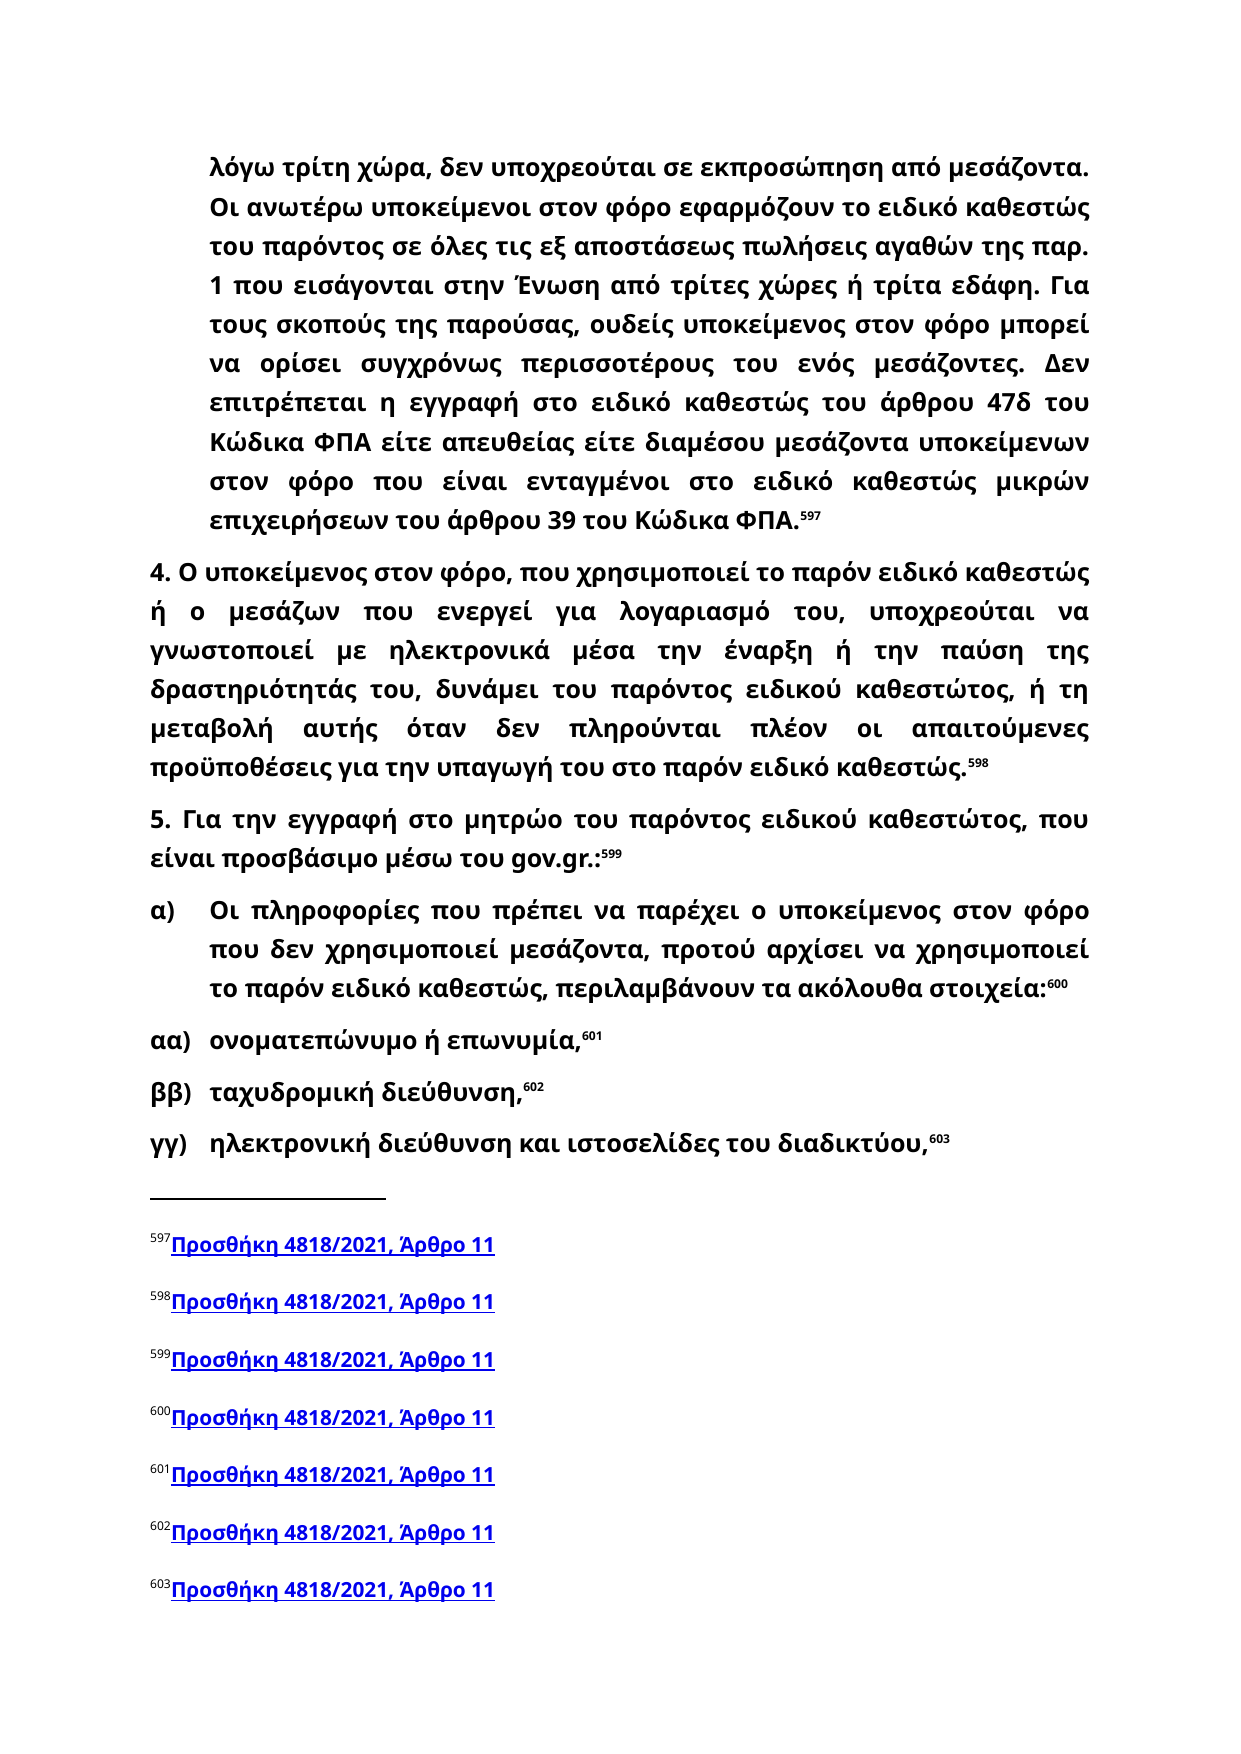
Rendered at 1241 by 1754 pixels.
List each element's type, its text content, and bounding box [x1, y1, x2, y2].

list αα) ονοματεπώνυμο ή επωνυμία, [150, 1022, 1090, 1057]
text 5. Για την εγγραφή στο μητρώο του παρόντος ειδικού καθεστώτος, που είναι προσβάσιμο μέσω του gov.gr.: [150, 802, 1090, 875]
text 4. Ο υποκείμενος στον φόρο, που χρησιμοποιεί το παρόν ειδικό καθεστώς ή ο μεσάζων που ενεργεί για λογαριασμό του, υποχρεούται να γνωστοποιεί με ηλεκτρονικά μέσα την έναρξη ή την παύση της δραστηριότητάς του, δυνάμει του παρόντος ειδικού καθεστώτος, ή τη μεταβολή αυτής όταν δεν πληρούνται πλέον οι απαιτούμενες προϋποθέσεις για την υπαγωγή του στο παρόν ειδικό καθεστώς. [150, 554, 1090, 784]
list ββ) ταχυδρομική διεύθυνση, [150, 1074, 1090, 1108]
text Προσθήκη 4818/2021, Άρθρο 11 [150, 1403, 1090, 1431]
list λόγω τρίτη χώρα, δεν υποχρεούται σε εκπροσώπηση από μεσάζοντα. Οι ανωτέρω υποκείμενοι στον φόρο εφαρμόζουν το ειδικό καθεστώς του παρόντος σε όλες τις εξ αποστάσεως πωλήσεις αγαθών της παρ. 1 που εισάγονται στην Ένωση από τρίτες χώρες ή τρίτα εδάφη. Για τους σκοπούς της παρούσας, ουδείς υποκείμενος στον φόρο μπορεί να ορίσει συγχρόνως περισσοτέρους του ενός μεσάζοντες. Δεν επιτρέπεται η εγγραφή στο ειδικό καθεστώς του άρθρου 47δ του Κώδικα ΦΠΑ είτε απευθείας είτε διαμέσου μεσάζοντα υποκείμενων στον φόρο που είναι ενταγμένοι στο ειδικό καθεστώς μικρών επιχειρήσεων του άρθρου 39 του Κώδικα ΦΠΑ. [150, 150, 1090, 537]
text Προσθήκη 4818/2021, Άρθρο 11 [150, 1460, 1090, 1489]
list α) Οι πληροφορίες που πρέπει να παρέχει ο υποκείμενος στον φόρο που δεν χρησιμοποιεί μεσάζοντα, προτού αρχίσει να χρησιμοποιεί το παρόν ειδικό καθεστώς, περιλαμβάνουν τα ακόλουθα στοιχεία: [150, 892, 1090, 1005]
text Προσθήκη 4818/2021, Άρθρο 11 [150, 1287, 1090, 1316]
text Προσθήκη 4818/2021, Άρθρο 11 [150, 1230, 1090, 1258]
list γγ) ηλεκτρονική διεύθυνση και ιστοσελίδες του διαδικτύου, [150, 1126, 1090, 1160]
text Προσθήκη 4818/2021, Άρθρο 11 [150, 1345, 1090, 1373]
text Προσθήκη 4818/2021, Άρθρο 11 [150, 1576, 1090, 1604]
text Προσθήκη 4818/2021, Άρθρο 11 [150, 1518, 1090, 1546]
